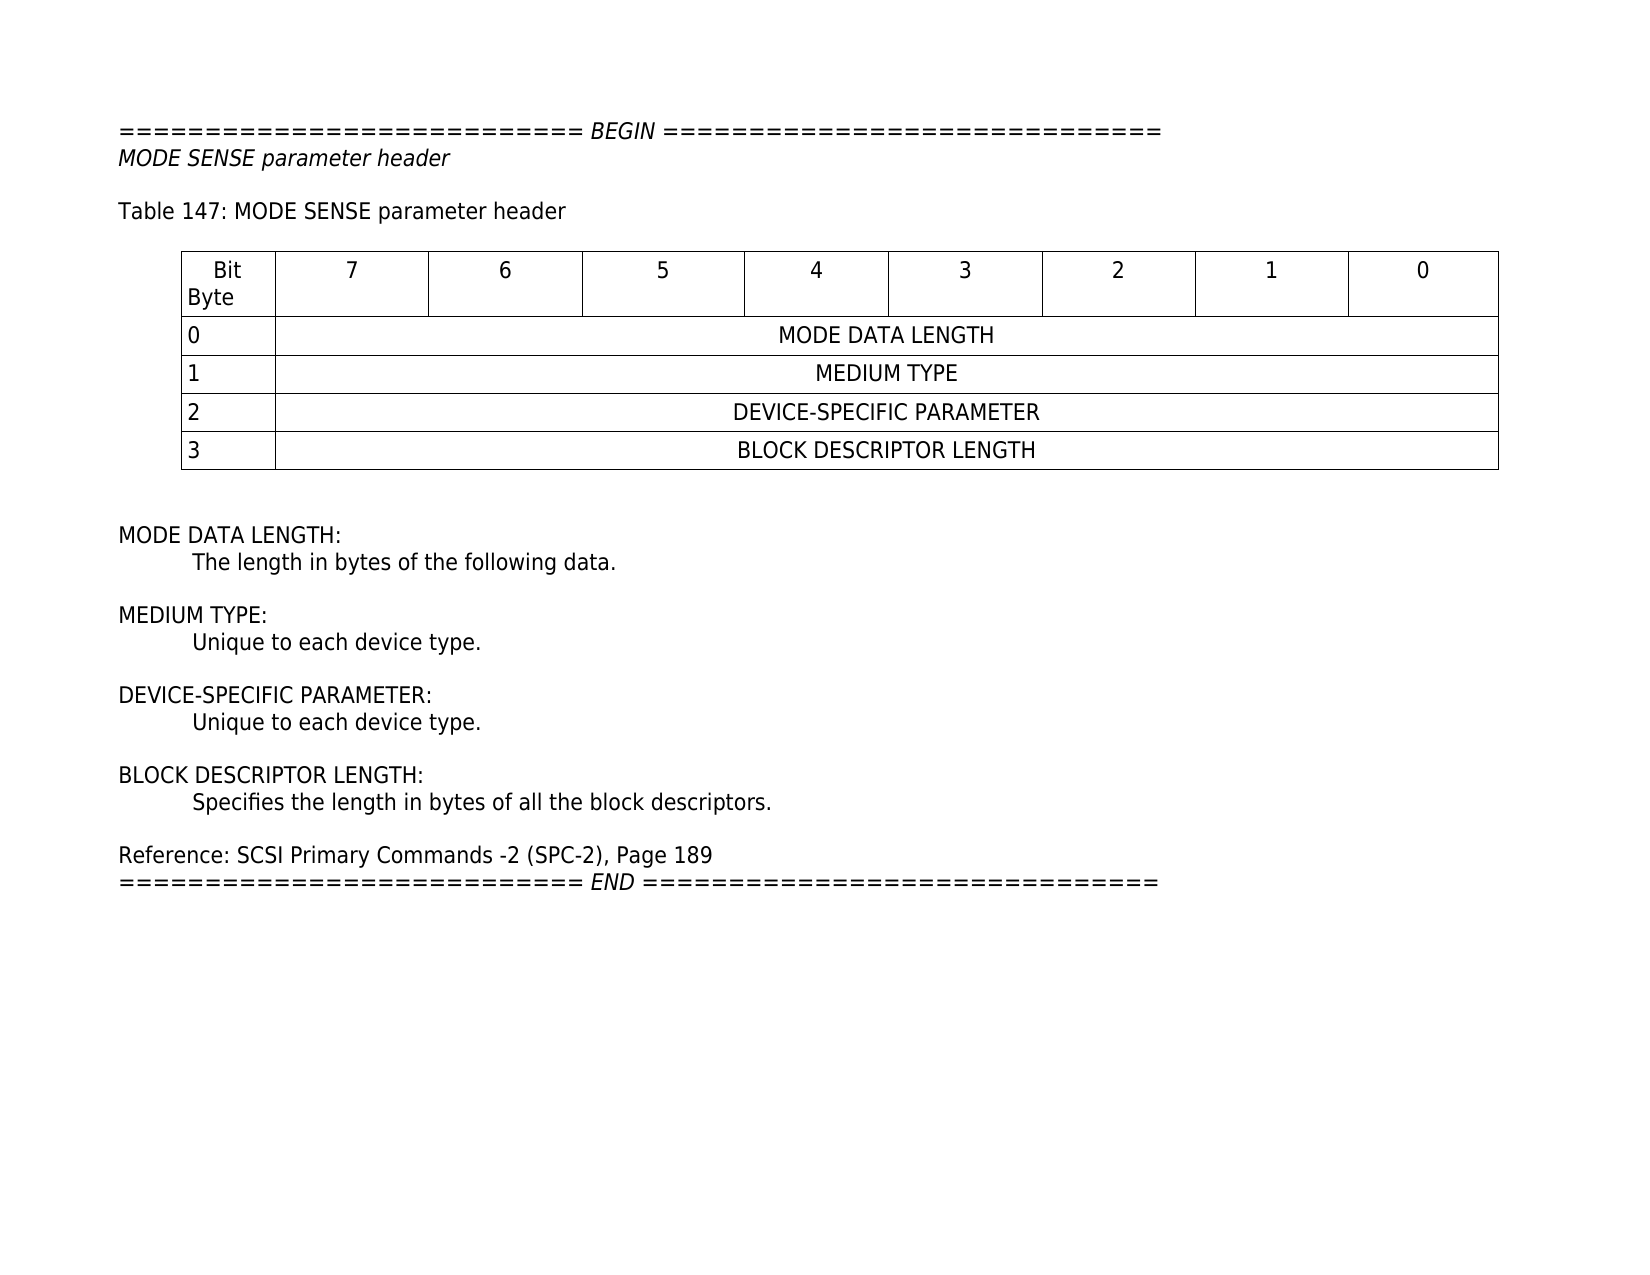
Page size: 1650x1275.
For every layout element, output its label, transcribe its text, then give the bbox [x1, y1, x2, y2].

table_header 4 [745, 252, 888, 316]
text Unique to each device type. [118, 629, 1532, 656]
text DEVICE-SPECIFIC PARAMETER: [118, 683, 1532, 709]
text Unique to each device type. [118, 709, 1532, 736]
table_header 2 [1043, 252, 1195, 316]
table_header 5 [583, 252, 744, 316]
text Table 147: MODE SENSE parameter header [118, 198, 1532, 225]
text Reference: SCSI Primary Commands -2 (SPC-2), Page 189 [118, 843, 1532, 869]
table_header 6 [429, 252, 582, 316]
table_header 7 [276, 252, 428, 316]
table_cell BLOCK DESCRIPTOR LENGTH [276, 432, 1498, 469]
table_cell 0 [182, 317, 275, 354]
text =========================== END ============================== [118, 869, 1532, 896]
text BLOCK DESCRIPTOR LENGTH: [118, 763, 1532, 789]
table_cell DEVICE-SPECIFIC PARAMETER [276, 394, 1498, 431]
table_header 3 [889, 252, 1042, 316]
text =========================== BEGIN ============================= [118, 118, 1532, 145]
table_header Bit Byte [182, 252, 275, 316]
text The length in bytes of the following data. [118, 549, 1532, 576]
text MODE SENSE parameter header [118, 145, 1532, 171]
table_header 0 [1349, 252, 1498, 316]
table_cell 1 [182, 356, 275, 393]
text MEDIUM TYPE: [118, 603, 1532, 629]
text Specifies the length in bytes of all the block descriptors. [118, 789, 1532, 816]
table_header 1 [1196, 252, 1348, 316]
table_cell 2 [182, 394, 275, 431]
table_cell MODE DATA LENGTH [276, 317, 1498, 354]
table_cell MEDIUM TYPE [276, 356, 1498, 393]
table_cell 3 [182, 432, 275, 469]
text MODE DATA LENGTH: [118, 523, 1532, 549]
